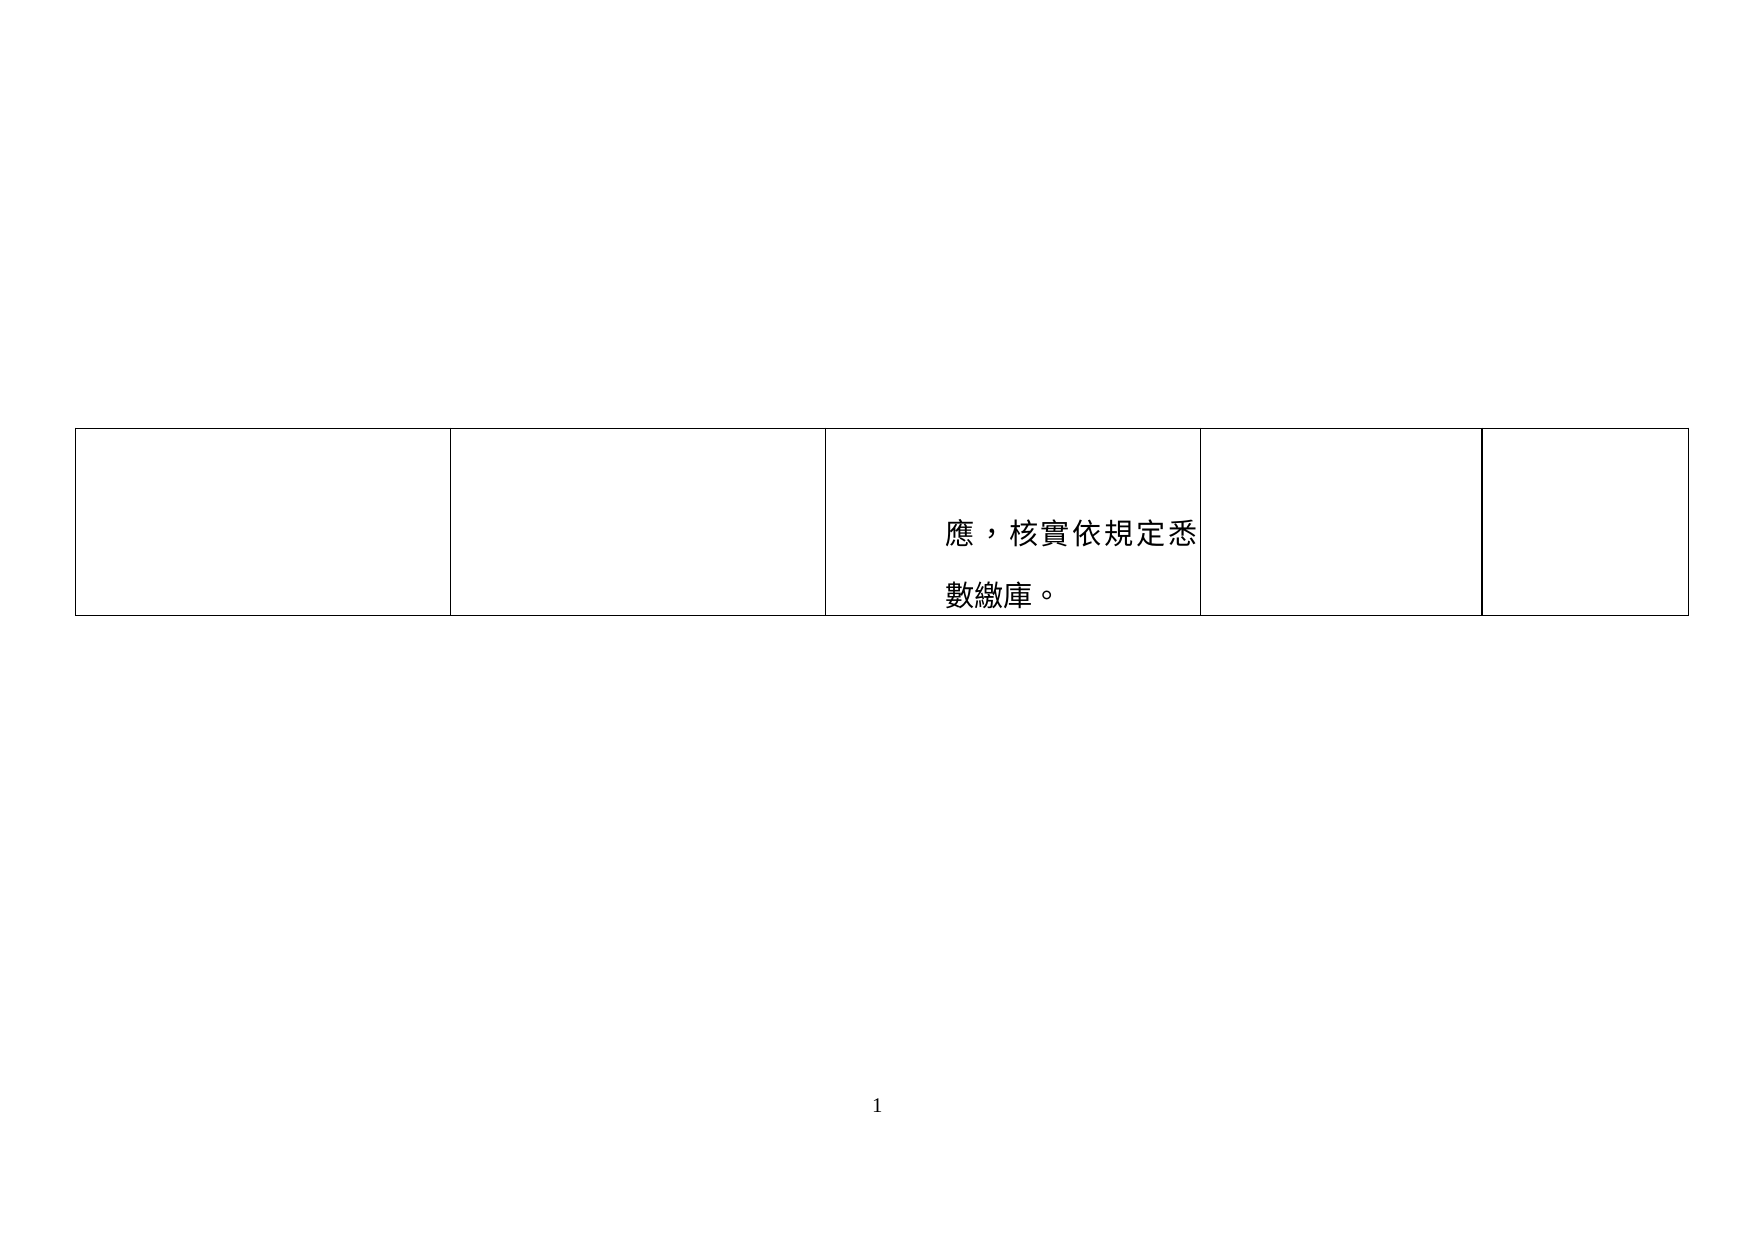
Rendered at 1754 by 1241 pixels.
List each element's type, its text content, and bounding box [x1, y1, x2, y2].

table_cell 應，核實依規定悉數繳庫。 [826, 429, 1200, 615]
table_cell [1201, 429, 1481, 615]
table_cell [451, 429, 825, 615]
table_cell [1483, 429, 1688, 615]
table_cell [76, 429, 450, 615]
